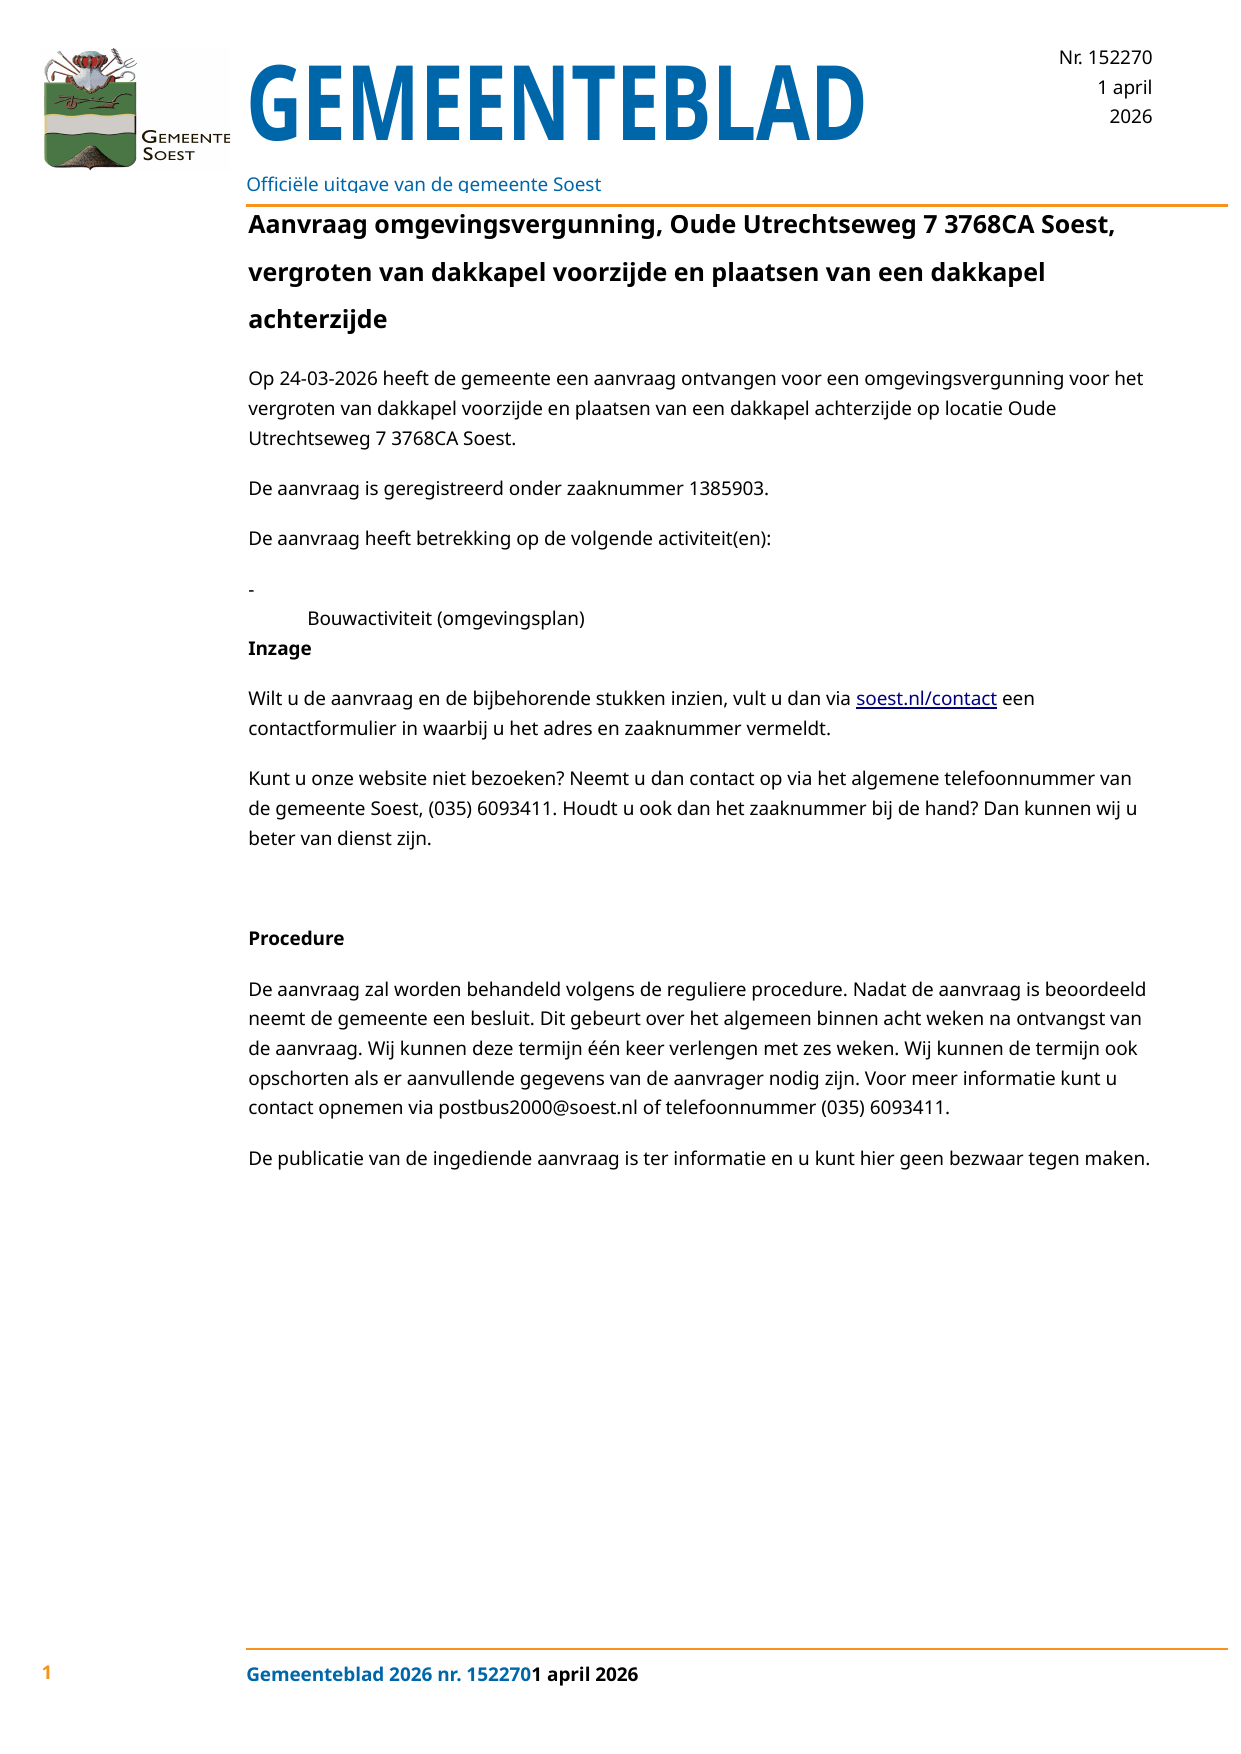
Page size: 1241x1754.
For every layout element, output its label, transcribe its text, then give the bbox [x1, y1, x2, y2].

text Op 24-03-2026 heeft de gemeente een aanvraag ontvangen voor een omgevingsvergunning voor het vergroten van dakkapel voorzijde en plaatsen van een dakkapel achterzijde op locatie Oude Utrechtseweg 7 3768CA Soest. [248, 366, 1152, 450]
text De publicatie van de ingediende aanvraag is ter informatie en u kunt hier geen bezwaar tegen maken. [248, 1145, 1152, 1170]
text De aanvraag heeft betrekking op de volgende activiteit(en): [248, 526, 1152, 551]
text Kunt u onze website niet bezoeken? Neemt u dan contact op via het algemene telefoonnummer van de gemeente Soest, (035) 6093411. Houdt u ook dan het zaaknummer bij de hand? Dan kunnen wij u beter van dienst zijn. [248, 766, 1152, 850]
text Aanvraag omgevingsvergunning, Oude Utrechtseweg 7 3768CA Soest, vergroten van dakkapel voorzijde en plaatsen van een dakkapel achterzijde [248, 207, 1152, 336]
text De aanvraag is geregistreerd onder zaaknummer 1385903. [248, 475, 1152, 501]
text De aanvraag zal worden behandeld volgens de reguliere procedure. Nadat de aanvraag is beoordeeld neemt de gemeente een besluit. Dit gebeurt over het algemeen binnen acht weken na ontvangst van de aanvraag. Wij kunnen deze termijn één keer verlengen met zes weken. Wij kunnen de termijn ook opschorten als er aanvullende gegevens van de aanvrager nodig zijn. Voor meer informatie kunt u contact opnemen via postbus2000@soest.nl of telefoonnummer (035) 6093411. [248, 976, 1152, 1120]
text Procedure [248, 926, 1152, 951]
list Bouwactiviteit (omgevingsplan) [248, 606, 1152, 631]
text Wilt u de aanvraag en de bijbehorende stukken inzien, vult u dan via soest.nl/contact een contactformulier in waarbij u het adres en zaaknummer vermeldt. [248, 686, 1152, 741]
text Inzage [248, 635, 1152, 661]
picture [41, 47, 231, 172]
